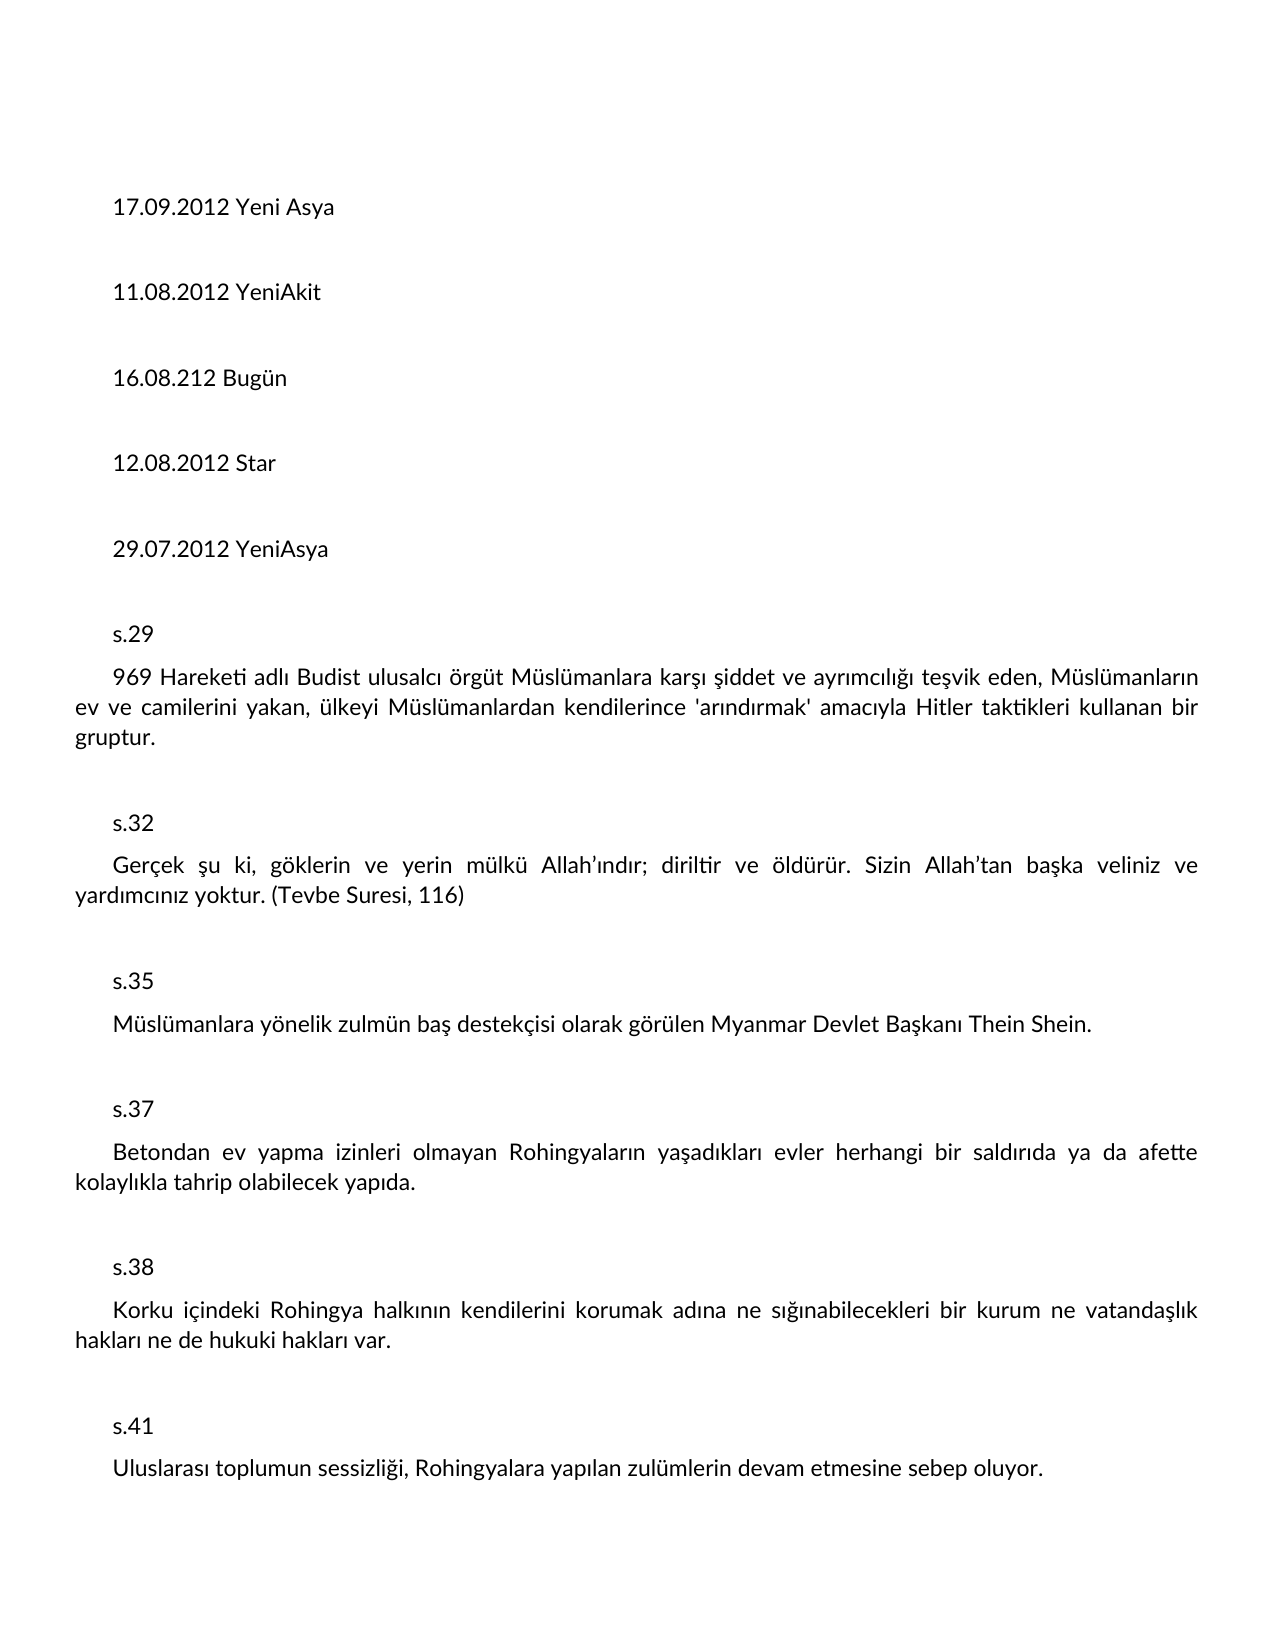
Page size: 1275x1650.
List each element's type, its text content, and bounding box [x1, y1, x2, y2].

text Müslümanlara yönelik zulmün baş destekçisi olarak görülen Myanmar Devlet Başkanı Thein Shein. [75, 1009, 1200, 1037]
text s.38 [75, 1253, 1200, 1281]
text Gerçek şu ki, göklerin ve yerin mülkü Allah’ındır; diriltir ve öldürür. Sizin Allah’tan başka veliniz ve yardımcınız yoktur. (Tevbe Suresi, 116) [75, 851, 1200, 909]
text Korku içindeki Rohingya halkının kendilerini korumak adına ne sığınabilecekleri bir kurum ne vatandaşlık hakları ne de hukuki hakları var. [75, 1296, 1200, 1353]
text s.29 [75, 620, 1200, 647]
text Betondan ev yapma izinleri olmayan Rohingyaların yaşadıkları evler herhangi bir saldırıda ya da afette kolaylıkla tahrip olabilecek yapıda. [75, 1137, 1200, 1195]
text 969 Hareketi adlı Budist ulusalcı örgüt Müslümanlara karşı şiddet ve ayrımcılığı teşvik eden, Müslümanların ev ve camilerini yakan, ülkeyi Müslümanlardan kendilerince 'arındırmak' amacıyla Hitler taktikleri kullanan bir gruptur. [75, 662, 1200, 750]
text 12.08.2012 Star [75, 449, 1200, 476]
text Uluslarası toplumun sessizliği, Rohingyalara yapılan zulümlerin devam etmesine sebep oluyor. [75, 1454, 1200, 1482]
text s.32 [75, 808, 1200, 836]
text s.35 [75, 967, 1200, 994]
text 17.09.2012 Yeni Asya [75, 193, 1200, 220]
text s.41 [75, 1411, 1200, 1439]
text 11.08.2012 YeniAkit [75, 278, 1200, 306]
text 16.08.212 Bugün [75, 363, 1200, 391]
text s.37 [75, 1095, 1200, 1122]
text 29.07.2012 YeniAsya [75, 534, 1200, 562]
